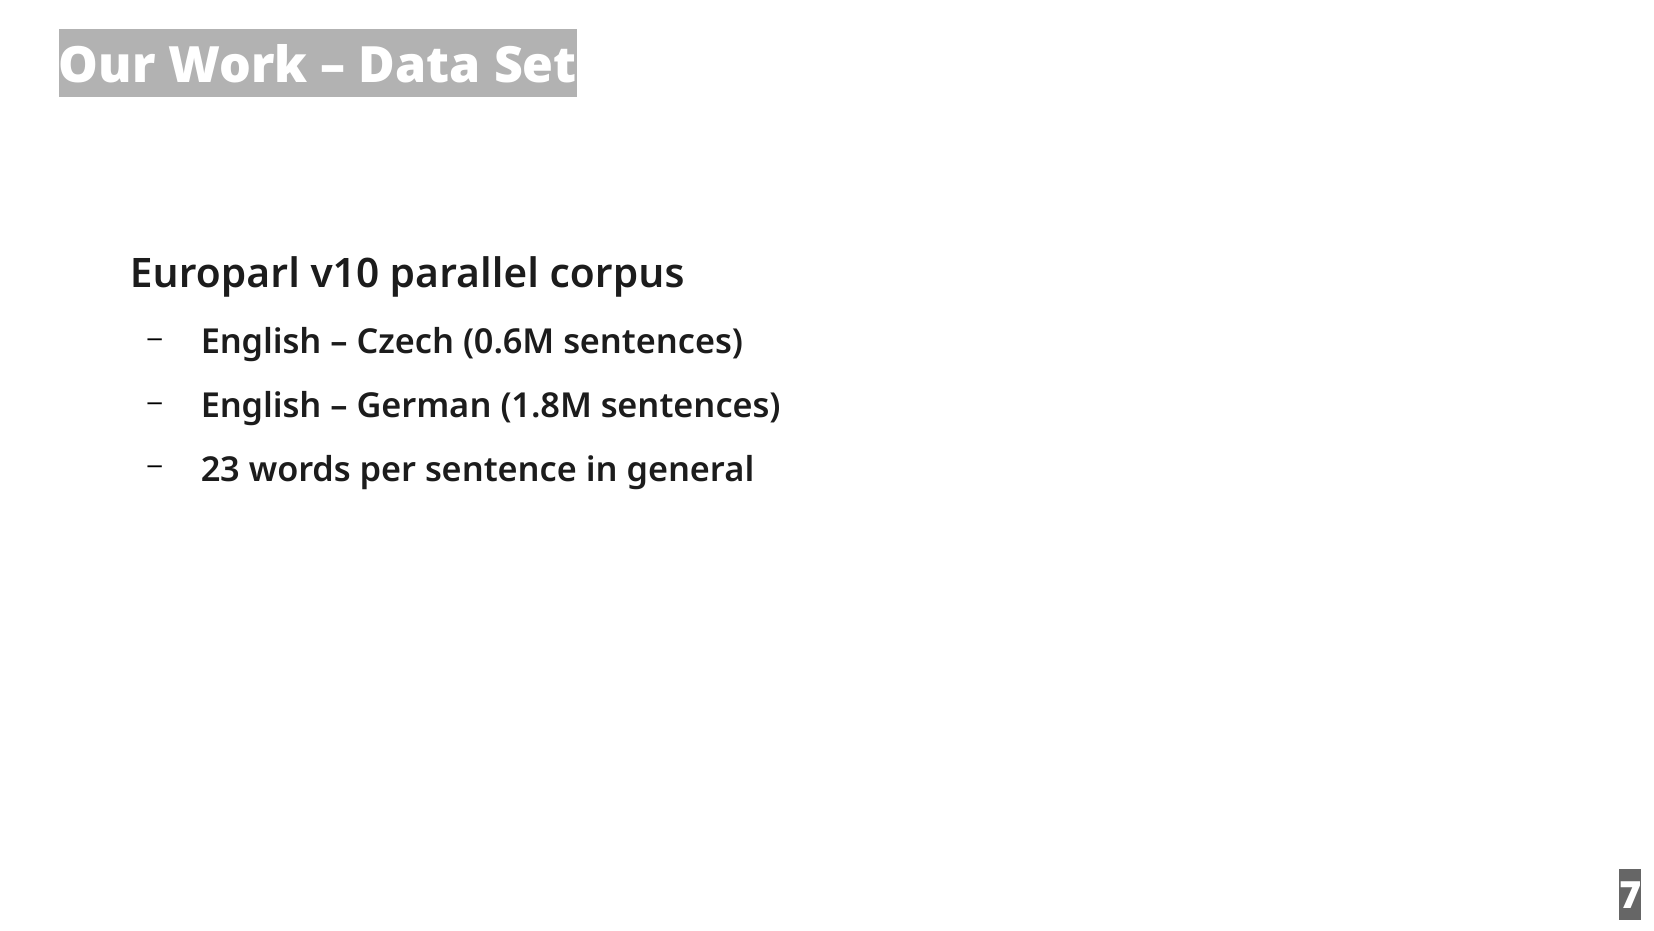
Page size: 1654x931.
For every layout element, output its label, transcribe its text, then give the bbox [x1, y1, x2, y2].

title Our Work – Data Set [59, 0, 1595, 98]
list Europarl v10 parallel corpus English – Czech (0.6M sentences) English – German (1.8M sentences) 23 words per sentence in general [59, 243, 1565, 820]
